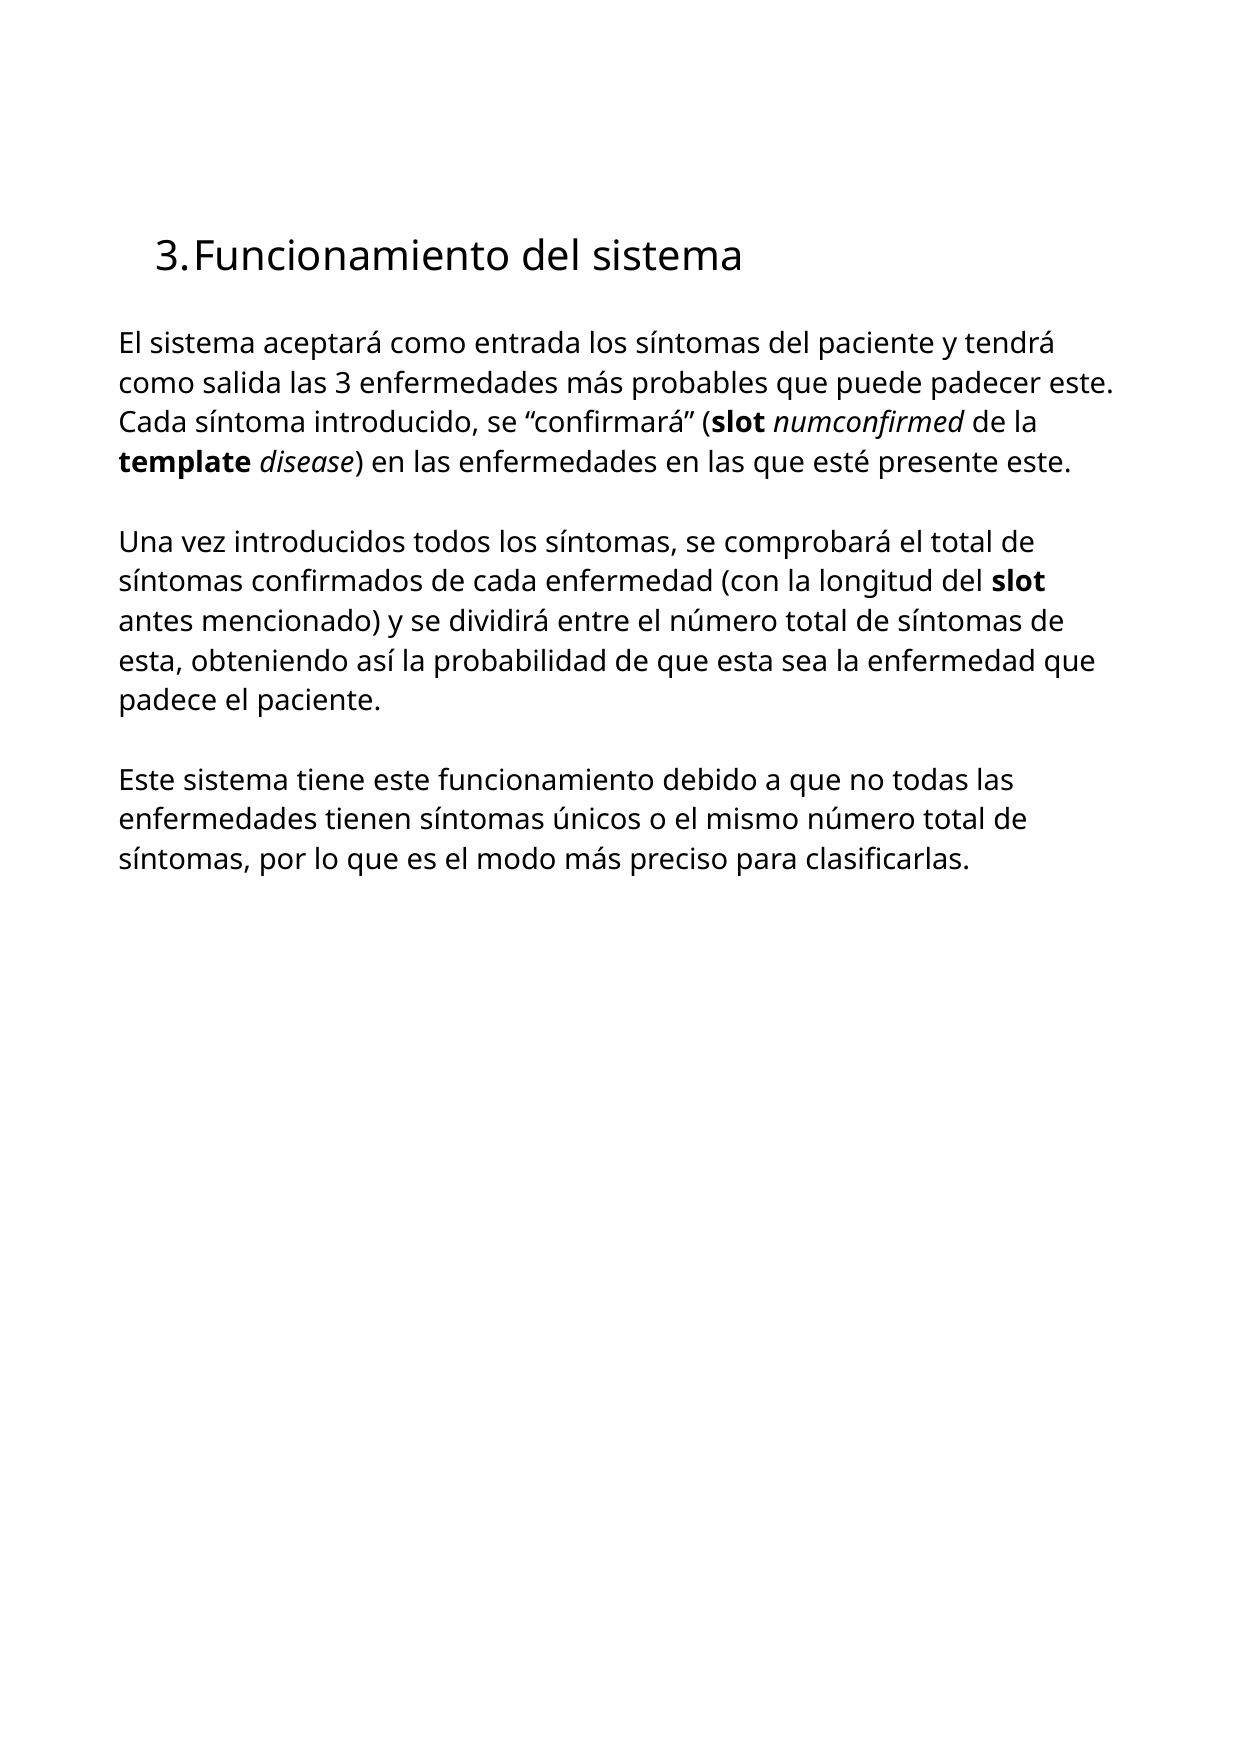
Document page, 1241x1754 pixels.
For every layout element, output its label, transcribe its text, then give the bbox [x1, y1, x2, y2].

text Una vez introducidos todos los síntomas, se comprobará el total de síntomas confirmados de cada enfermedad (con la longitud del slot antes mencionado) y se dividirá entre el número total de síntomas de esta, obteniendo así la probabilidad de que esta sea la enfermedad que padece el paciente. [118, 521, 1122, 719]
text El sistema aceptará como entrada los síntomas del paciente y tendrá como salida las 3 enfermedades más probables que puede padecer este. Cada síntoma introducido, se “confirmará” (slot numconfirmed de la template disease) en las enfermedades en las que esté presente este. [118, 322, 1122, 481]
subtitle Funcionamiento del sistema [156, 226, 1122, 283]
text Este sistema tiene este funcionamiento debido a que no todas las enfermedades tienen síntomas únicos o el mismo número total de síntomas, por lo que es el modo más preciso para clasificarlas. [118, 759, 1122, 878]
